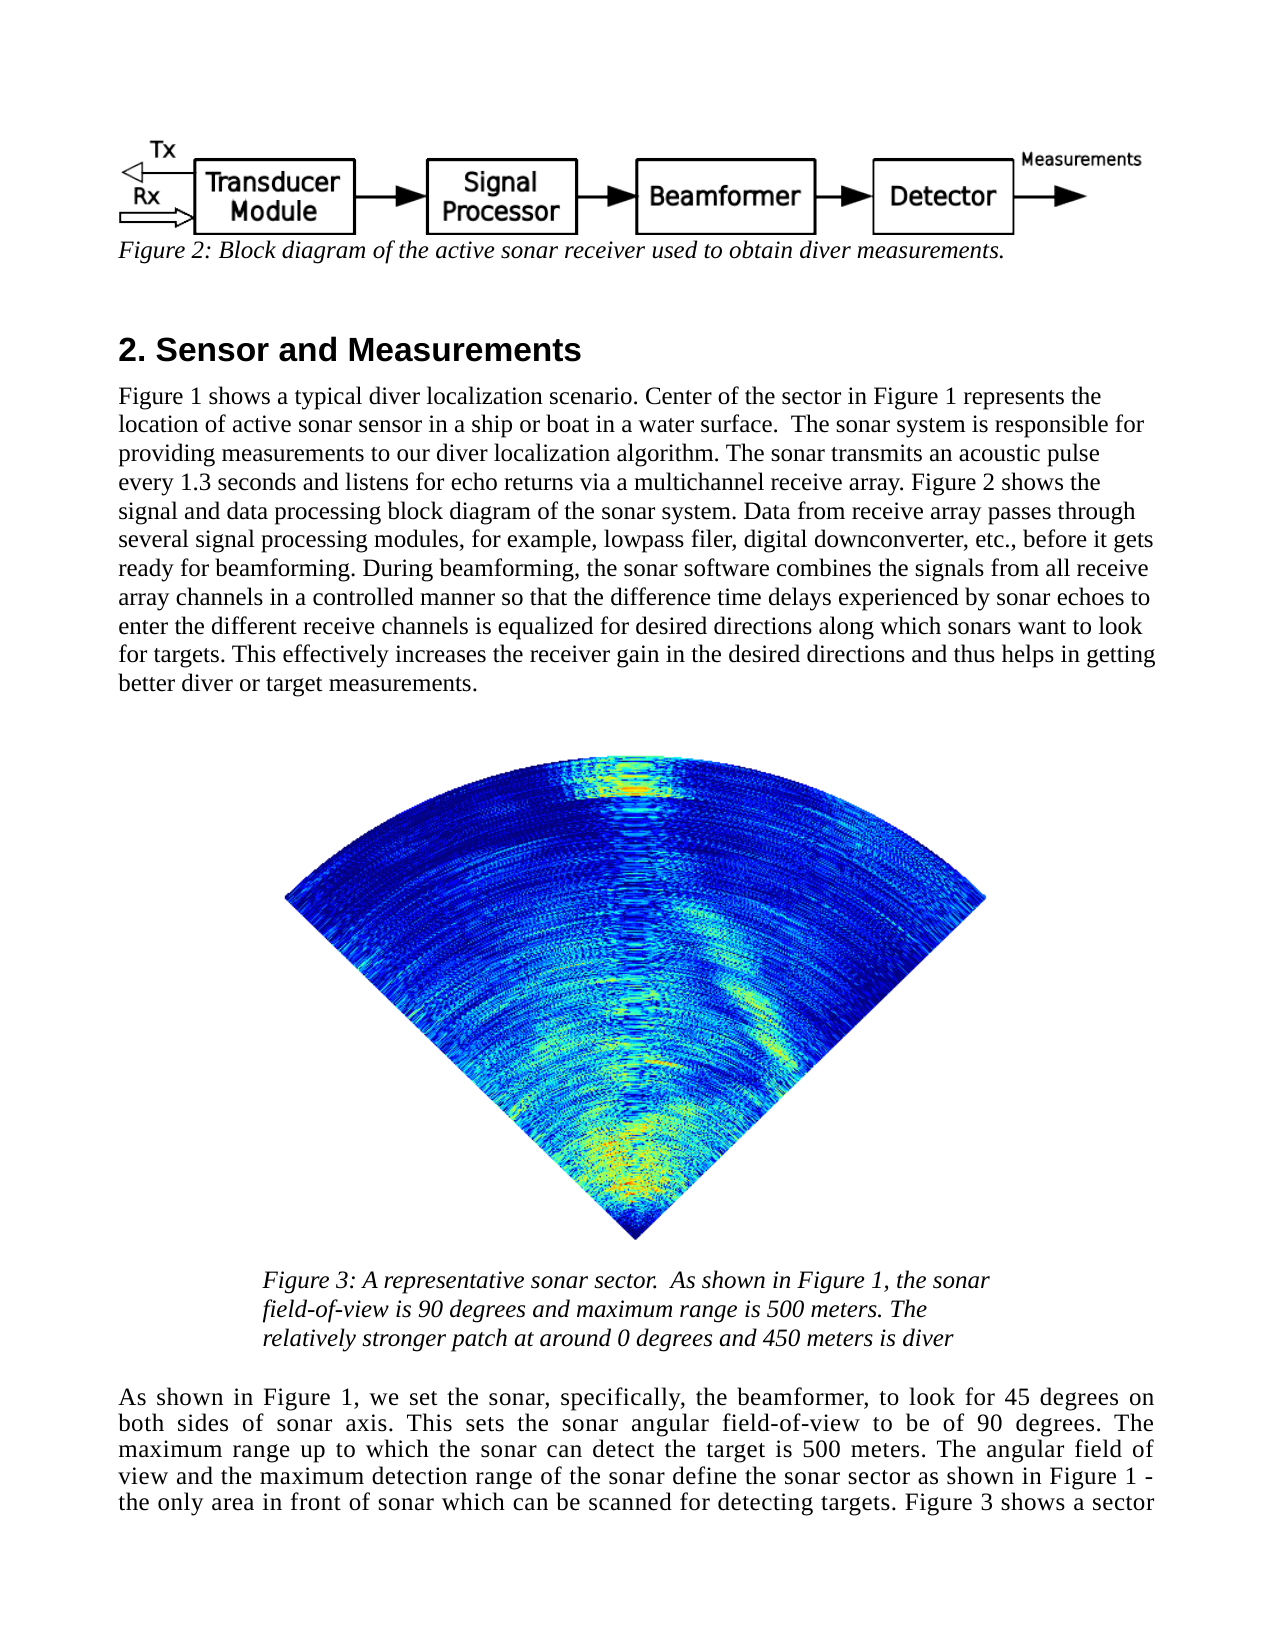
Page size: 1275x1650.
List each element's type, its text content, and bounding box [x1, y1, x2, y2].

text Figure 1 shows a typical diver localization scenario. Center of the sector in Figure 1 represents the location of active sonar sensor in a ship or boat in a water surface. The sonar system is responsible for providing measurements to our diver localization algorithm. The sonar transmits an acoustic pulse every 1.3 seconds and listens for echo returns via a multichannel receive array. Figure 2 shows the signal and data processing block diagram of the sonar system. Data from receive array passes through several signal processing modules, for example, lowpass filer, digital downconverter, etc., before it gets ready for beamforming. During beamforming, the sonar software combines the signals from all receive array channels in a controlled manner so that the difference time delays experienced by sonar echoes to enter the different receive channels is equalized for desired directions along which sonars want to look for targets. This effectively increases the receiver gain in the desired directions and thus helps in getting better diver or target measurements. [118, 381, 1157, 697]
picture [262, 722, 1013, 1266]
text Figure 3: A representative sonar sector. As shown in Figure 1, the sonar field-of-view is 90 degrees and maximum range is 500 meters. The relatively stronger patch at around 0 degrees and 450 meters is diver [262, 1266, 1012, 1351]
text Figure 2: Block diagram of the active sonar receiver used to obtain diver measurements. [118, 235, 1157, 263]
subtitle 2. Sensor and Measurements [118, 330, 1157, 368]
text As shown in Figure 1, we set the sonar, specifically, the beamformer, to look for 45 degrees on both sides of sonar axis. This sets the sonar angular field-of-view to be of 90 degrees. The maximum range up to which the sonar can detect the target is 500 meters. The angular field of view and the maximum detection range of the sonar define the sonar sector as shown in Figure 1 - the only area in front of sonar which can be scanned for detecting targets. Figure 3 shows a sector [118, 1382, 1157, 1516]
picture [118, 130, 1157, 235]
